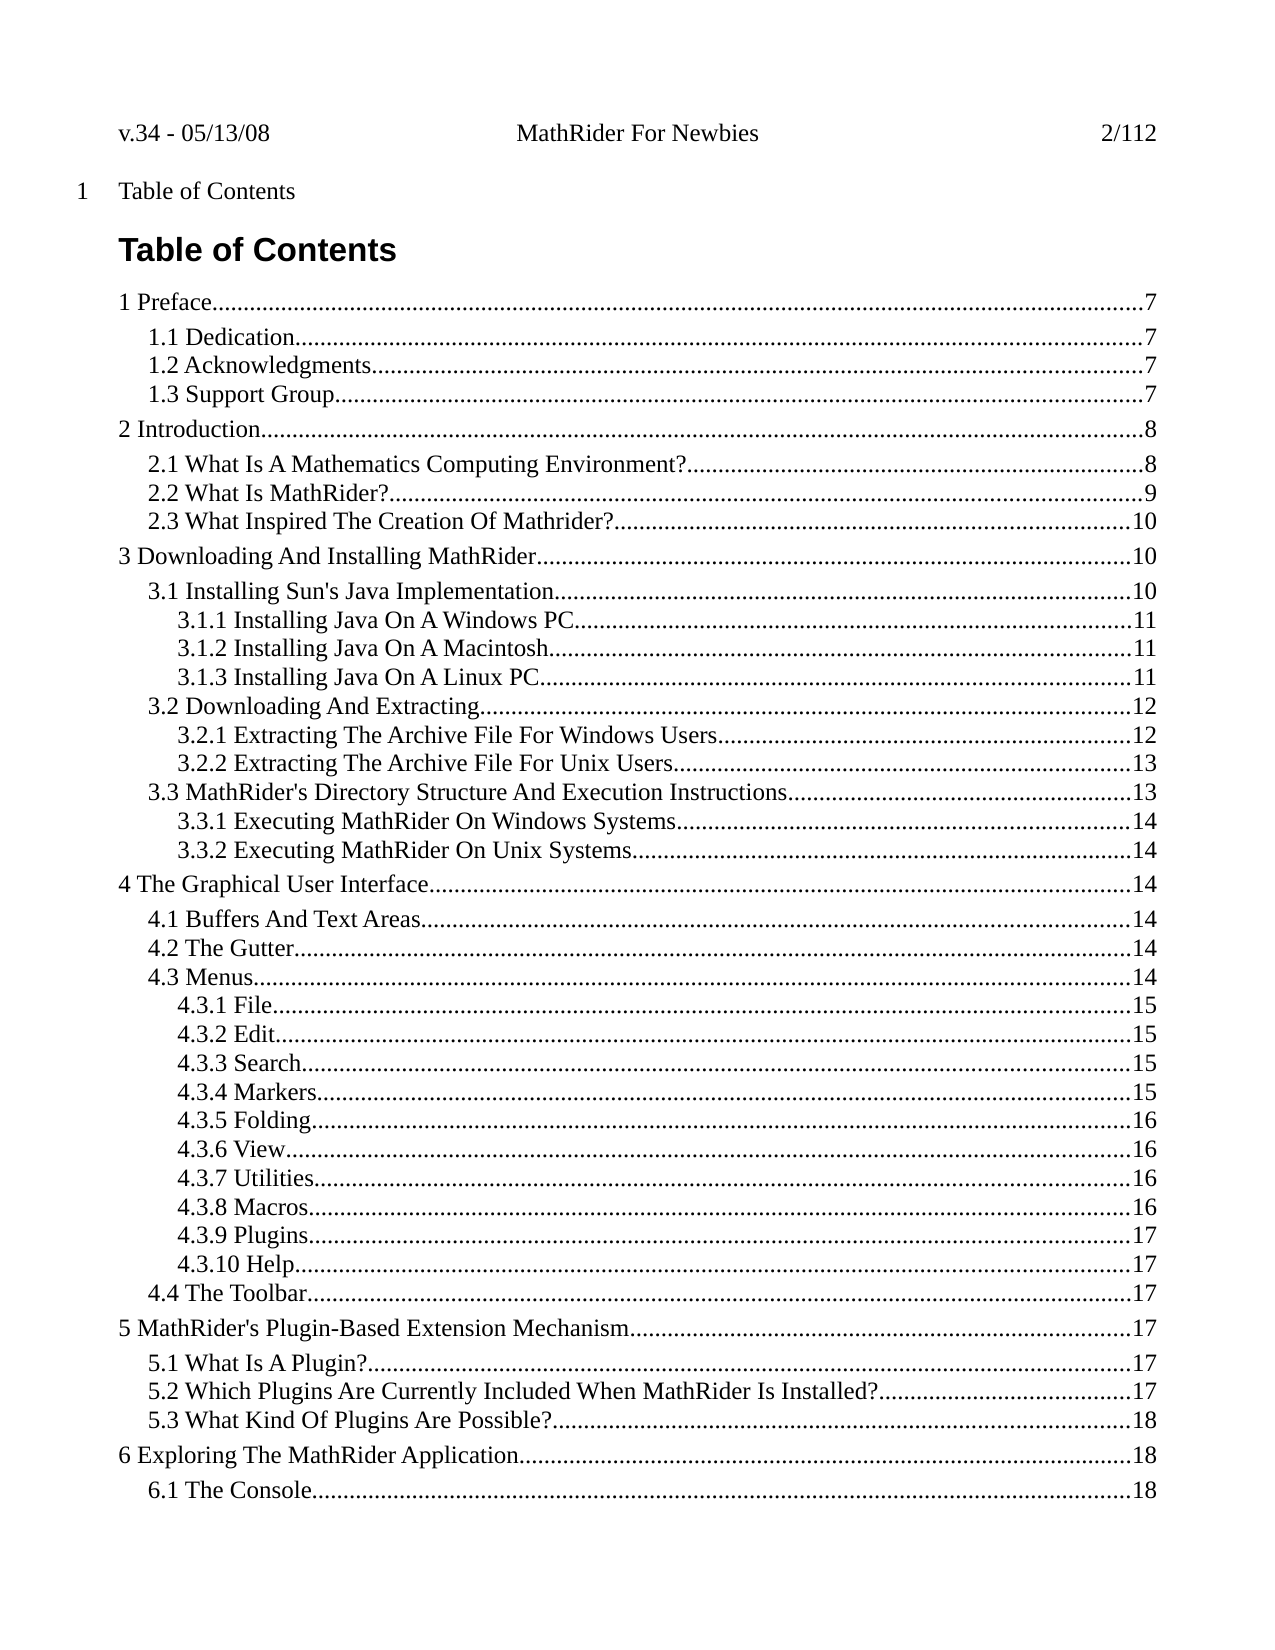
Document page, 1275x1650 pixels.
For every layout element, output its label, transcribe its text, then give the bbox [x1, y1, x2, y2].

text 4.2 The Gutter 14 [148, 933, 1157, 962]
text 4.4 The Toolbar 17 [148, 1278, 1157, 1307]
text 3.2.2 Extracting The Archive File For Unix Users 13 [177, 748, 1157, 777]
text 1.3 Support Group 7 [148, 379, 1157, 408]
text 3.3.2 Executing MathRider On Unix Systems 14 [177, 835, 1157, 863]
text 4.3 Menus 14 [148, 962, 1157, 991]
text 4.3.3 Search 15 [177, 1048, 1157, 1077]
text 4.1 Buffers And Text Areas 14 [148, 904, 1157, 933]
text 3.2.1 Extracting The Archive File For Windows Users 12 [177, 720, 1157, 748]
text 5.2 Which Plugins Are Currently Included When MathRider Is Installed? 17 [148, 1376, 1157, 1405]
text 5.1 What Is A Plugin? 17 [148, 1348, 1157, 1376]
text 6.1 The Console 18 [148, 1475, 1157, 1503]
text 4.3.1 File 15 [177, 991, 1157, 1019]
text 3.2 Downloading And Extracting 12 [148, 691, 1157, 720]
text 5 MathRider's Plugin-Based Extension Mechanism 17 [118, 1313, 1157, 1342]
text Table of Contents [118, 176, 1157, 205]
text 3.1.3 Installing Java On A Linux PC 11 [177, 662, 1157, 691]
text 3.1.2 Installing Java On A Macintosh 11 [177, 633, 1157, 662]
text 3.1.1 Installing Java On A Windows PC 11 [177, 605, 1157, 633]
text 2 Introduction 8 [118, 414, 1157, 443]
text 4 The Graphical User Interface 14 [118, 869, 1157, 898]
text 4.3.7 Utilities 16 [177, 1163, 1157, 1192]
text 1.1 Dedication 7 [148, 322, 1157, 351]
text 5.3 What Kind Of Plugins Are Possible? 18 [148, 1405, 1157, 1434]
text 4.3.5 Folding 16 [177, 1106, 1157, 1134]
text 4.3.6 View 16 [177, 1134, 1157, 1163]
text 6 Exploring The MathRider Application 18 [118, 1440, 1157, 1469]
subtitle Table of Contents [118, 230, 1157, 268]
text 2.1 What Is A Mathematics Computing Environment? 8 [148, 449, 1157, 478]
text 4.3.10 Help 17 [177, 1249, 1157, 1278]
text 2.3 What Inspired The Creation Of Mathrider? 10 [148, 506, 1157, 535]
text 3.3.1 Executing MathRider On Windows Systems 14 [177, 806, 1157, 835]
text 3 Downloading And Installing MathRider 10 [118, 541, 1157, 570]
text 4.3.9 Plugins 17 [177, 1221, 1157, 1249]
text 3.1 Installing Sun's Java Implementation 10 [148, 576, 1157, 605]
text 4.3.8 Macros 16 [177, 1192, 1157, 1221]
text 1.2 Acknowledgments 7 [148, 351, 1157, 379]
text 1 Preface 7 [118, 287, 1157, 316]
text 4.3.2 Edit 15 [177, 1019, 1157, 1048]
text 2.2 What Is MathRider? 9 [148, 478, 1157, 506]
text 3.3 MathRider's Directory Structure And Execution Instructions 13 [148, 777, 1157, 806]
text 4.3.4 Markers 15 [177, 1077, 1157, 1106]
